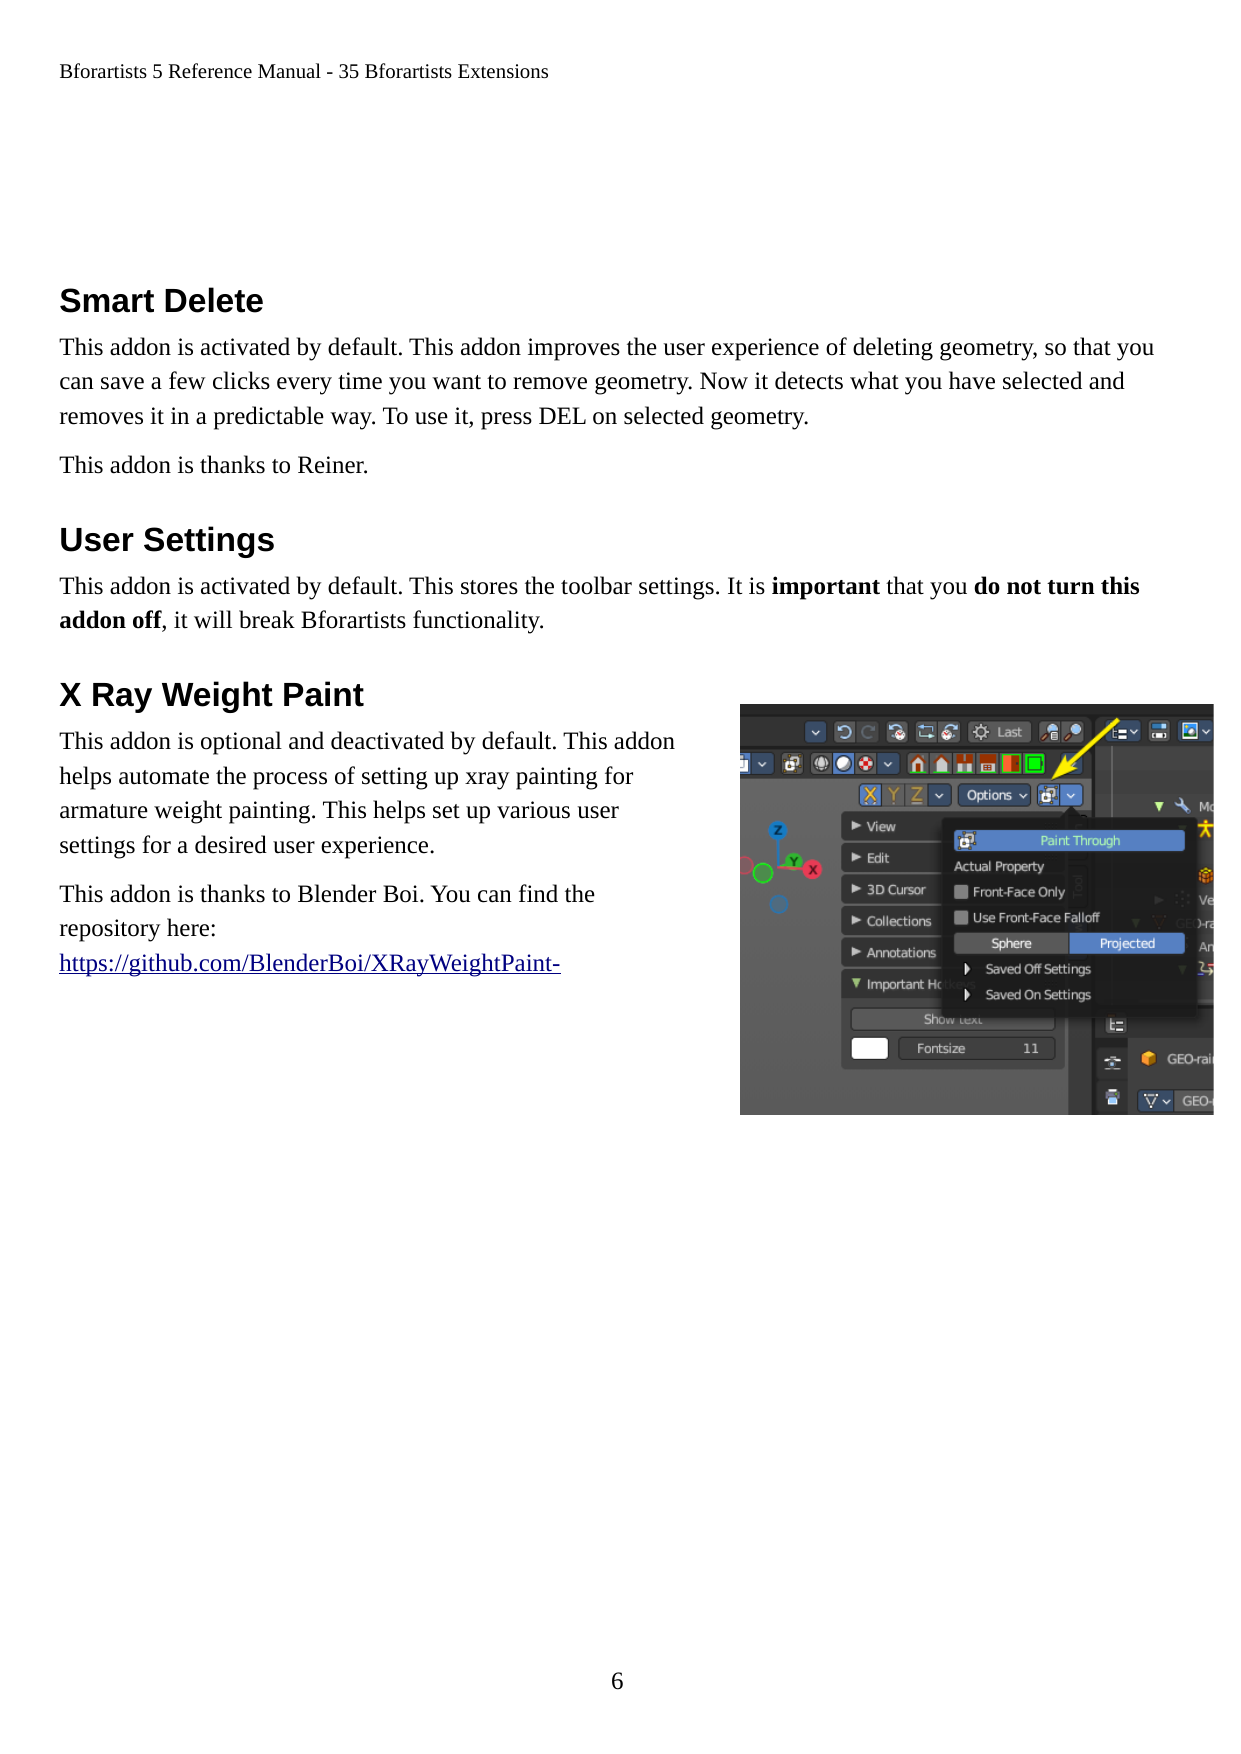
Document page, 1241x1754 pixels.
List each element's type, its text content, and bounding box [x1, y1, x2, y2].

subtitle X Ray Weight Paint [59, 675, 1181, 714]
text This addon is optional and deactivated by default. This addon helps automate the process of setting up xray painting for armature weight painting. This helps set up various user settings for a desired user experience. [59, 726, 740, 858]
text This addon is thanks to Reiner. [59, 450, 1181, 478]
text This addon is activated by default. This stores the toolbar settings. It is important that you do not turn this addon off, it will break Bforartists functionality. [59, 571, 1181, 634]
text This addon is thanks to Blender Boi. You can find the repository here: https://github.com/BlenderBoi/XRayWeightPaint- [59, 879, 740, 1011]
subtitle Smart Delete [59, 281, 1181, 319]
subtitle User Settings [59, 520, 1181, 558]
text This addon is activated by default. This addon improves the user experience of deleting geometry, so that you can save a few clicks every time you want to remove geometry. Now it detects what you have selected and removes it in a predictable way. To use it, press DEL on selected geometry. [59, 332, 1181, 429]
picture [740, 704, 1214, 1115]
